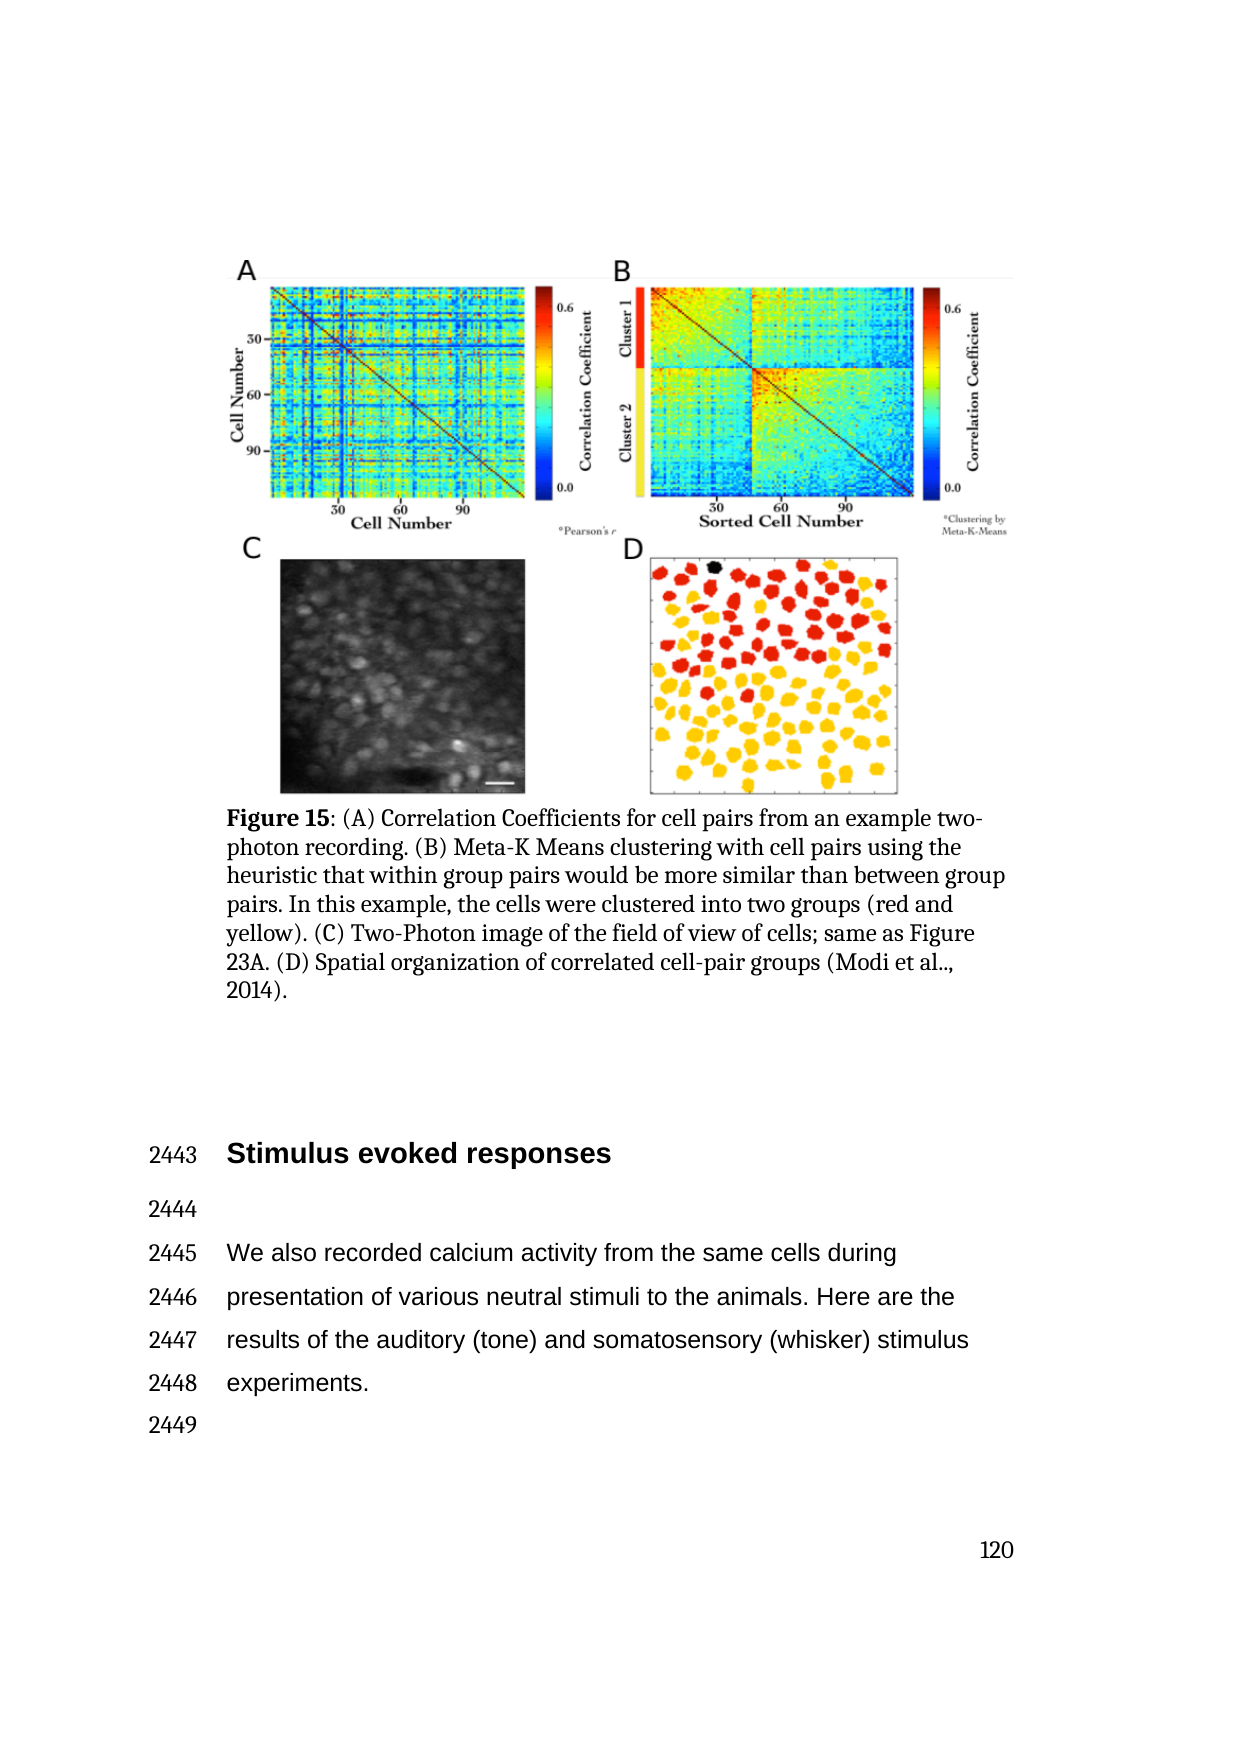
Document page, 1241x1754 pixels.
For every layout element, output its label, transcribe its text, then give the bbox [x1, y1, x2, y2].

picture [226, 260, 1014, 804]
text Figure 28: (A) Correlation Coefficients for cell pairs from an example two-photon recording. (B) Meta-K Means clustering with cell pairs using the heuristic that within group pairs would be more similar than between group pairs. In this example, the cells were clustered into two groups (red and yellow). (C) Two-Photon image of the field of view of cells; same as Figure 23A. (D) Spatial organization of correlated cell-pair groups (Modi et al.., 2014). [226, 804, 1014, 1005]
text We also recorded calcium activity from the same cells during presentation of various neutral stimuli to the animals. Here are the results of the auditory (tone) and somatosensory (whisker) stimulus experiments. [226, 1238, 1014, 1396]
subtitle Stimulus evoked responses [226, 1137, 1014, 1170]
